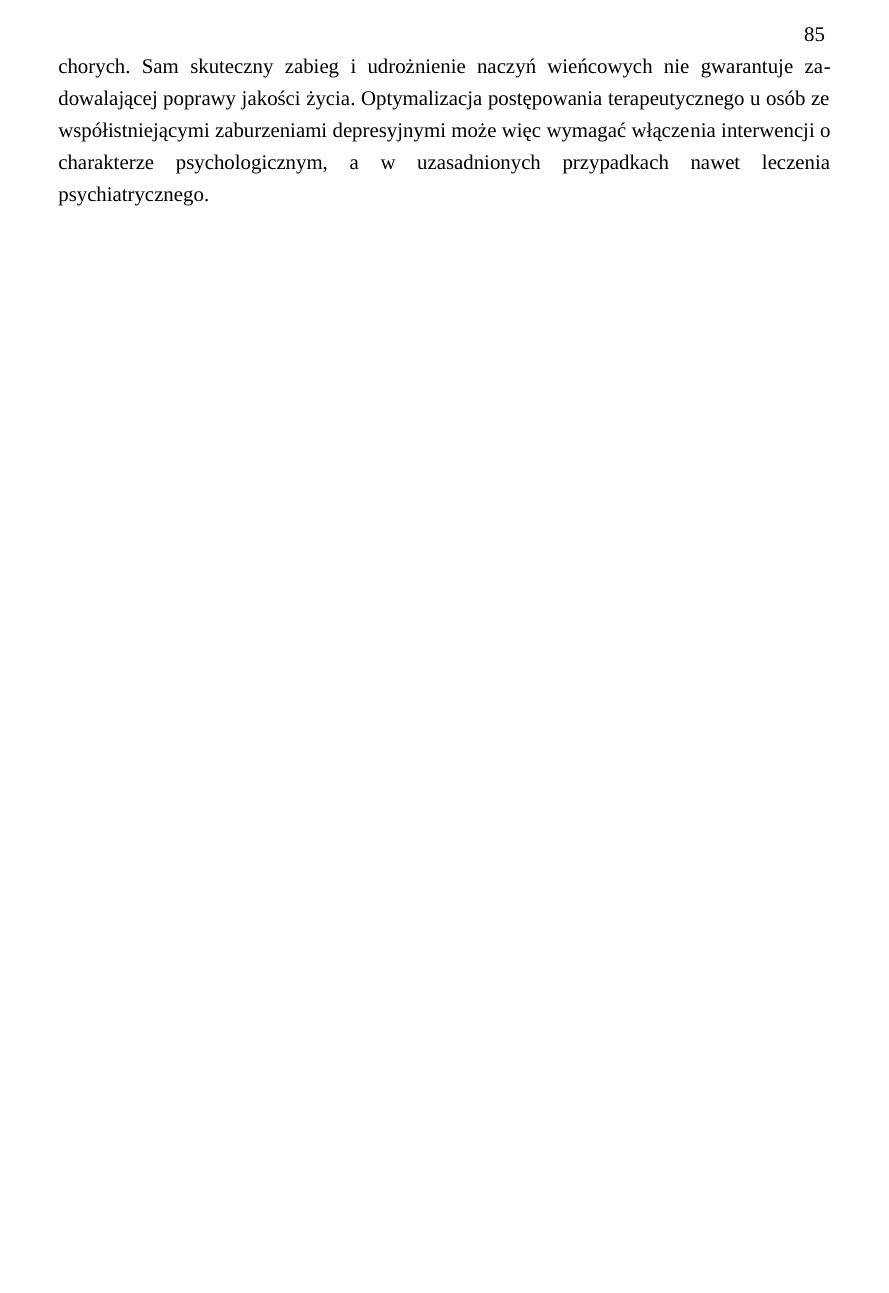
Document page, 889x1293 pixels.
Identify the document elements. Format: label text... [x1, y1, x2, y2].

text 85 chorych. Sam skuteczny zabieg i udrożnienie naczyń wieńcowych nie gwarantuje za­dowalającej poprawy jakości życia. Optymalizacja postępowania terapeutycznego u osób ze współistniejącymi zaburzeniami depresyjnymi może więc wymagać włącze­nia interwencji o charakterze psychologicznym, a w uzasadnionych przypadkach nawet leczenia psychiatrycznego. [58, 21, 831, 206]
